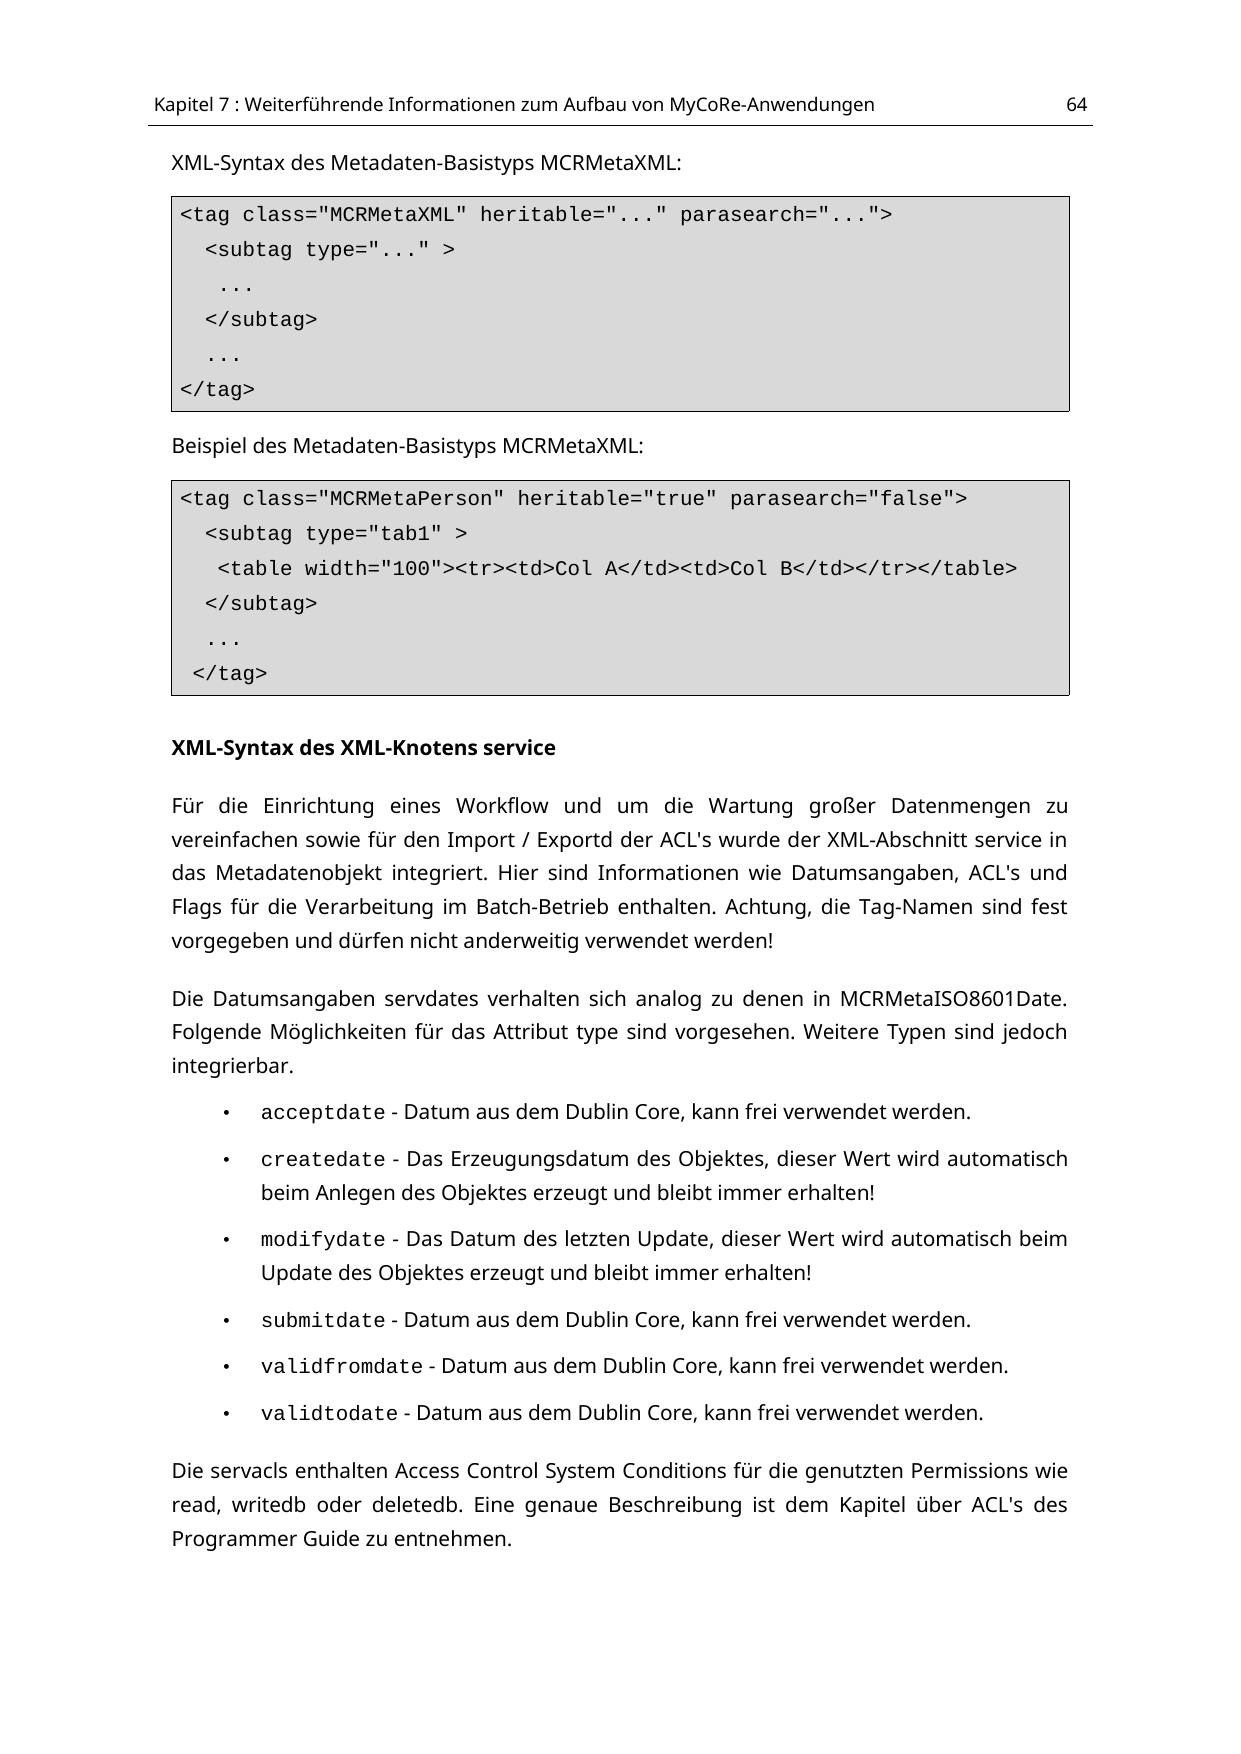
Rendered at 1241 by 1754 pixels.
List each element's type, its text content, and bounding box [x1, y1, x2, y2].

text <tag class="MCRMetaXML" heritable="..." parasearch="..."> [172, 197, 1069, 228]
text </tag> [172, 655, 1069, 695]
text ... [172, 266, 1069, 298]
subtitle XML-Syntax des XML-Knotens service [171, 733, 1092, 762]
text Die Datumsangaben servdates verhalten sich analog zu denen in MCRMetaISO8601Date. Folgende Möglichkeiten für das Attribut type sind vorgesehen. Weitere Typen sind jedoch integrierbar. [171, 984, 1069, 1079]
text <tag class="MCRMetaPerson" heritable="true" parasearch="false"> [172, 481, 1069, 512]
text ... [172, 620, 1069, 652]
text XML-Syntax des Metadaten-Basistyps MCRMetaXML: [171, 148, 1069, 176]
text ... [172, 336, 1069, 368]
text Die servacls enthalten Access Control System Conditions für die genutzten Permissions wie read, writedb oder deletedb. Eine genaue Beschreibung ist dem Kapitel über ACL's des Programmer Guide zu entnehmen. [171, 1456, 1069, 1552]
list acceptdate - Datum aus dem Dublin Core, kann frei verwendet werden. [185, 1097, 1069, 1126]
text Für die Einrichtung eines Workflow und um die Wartung großer Datenmengen zu vereinfachen sowie für den Import / Exportd der ACL's wurde der XML-Abschnitt service in das Metadatenobjekt integriert. Hier sind Informationen wie Datumsangaben, ACL's und Flags für die Verarbeitung im Batch-Betrieb enthalten. Achtung, die Tag-Namen sind fest vorgegeben und dürfen nicht anderweitig verwendet werden! [171, 791, 1069, 954]
text <subtag type="..." > [172, 231, 1069, 263]
list createdate - Das Erzeugungsdatum des Objektes, dieser Wert wird automatisch beim Anlegen des Objektes erzeugt und bleibt immer erhalten! [185, 1144, 1069, 1206]
list submitdate - Datum aus dem Dublin Core, kann frei verwendet werden. [185, 1305, 1069, 1333]
text </subtag> [172, 301, 1069, 333]
list modifydate - Das Datum des letzten Update, dieser Wert wird automatisch beim Update des Objektes erzeugt und bleibt immer erhalten! [185, 1224, 1069, 1287]
text <subtag type="tab1" > [172, 515, 1069, 547]
list validfromdate - Datum aus dem Dublin Core, kann frei verwendet werden. [185, 1351, 1069, 1380]
text </subtag> [172, 585, 1069, 617]
list validtodate - Datum aus dem Dublin Core, kann frei verwendet werden. [185, 1398, 1069, 1427]
text </tag> [172, 371, 1069, 411]
text Beispiel des Metadaten-Basistyps MCRMetaXML: [171, 432, 1069, 460]
text <table width="100"><tr><td>Col A</td><td>Col B</td></tr></table> [172, 550, 1069, 582]
